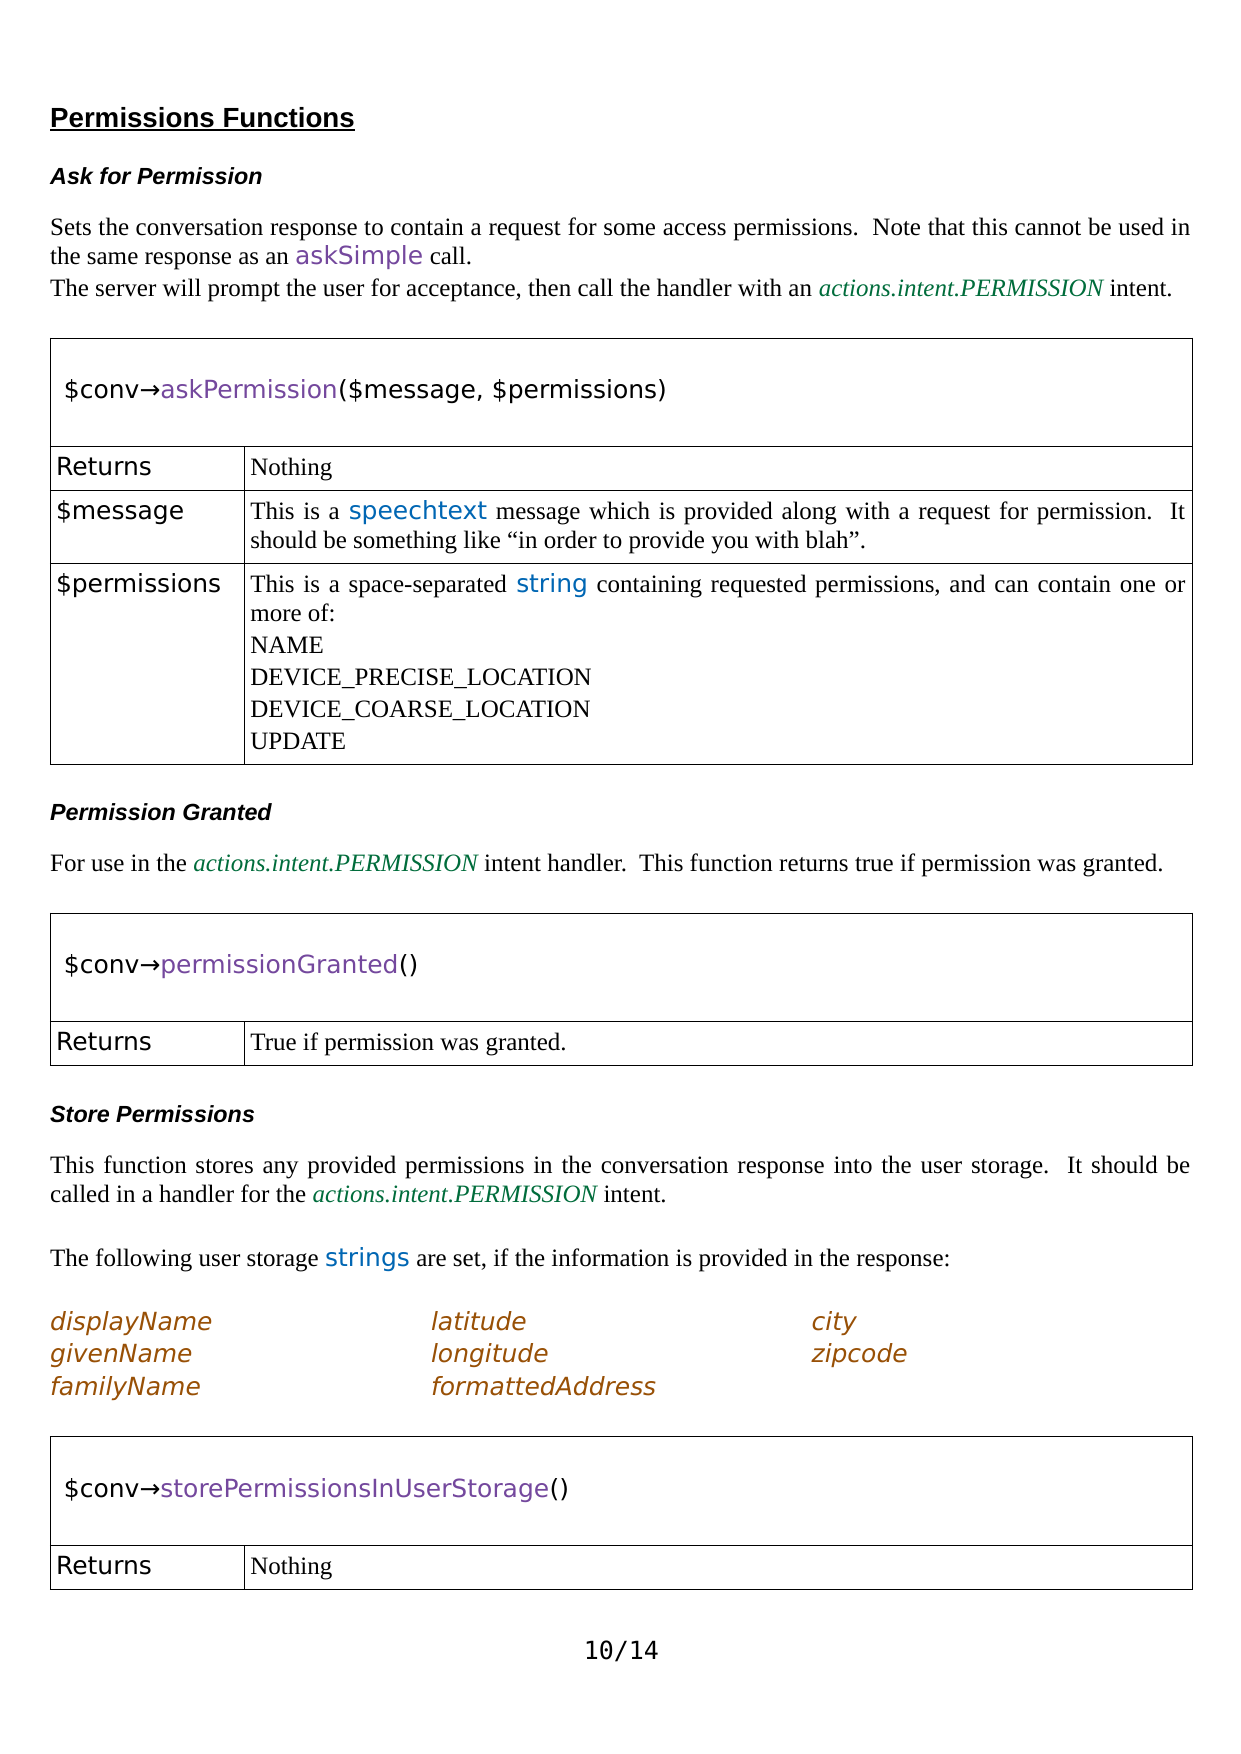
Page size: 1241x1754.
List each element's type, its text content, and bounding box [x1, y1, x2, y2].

text zipcode [811, 1339, 1192, 1369]
subtitle Permission Granted [50, 799, 1192, 826]
text city [811, 1307, 1192, 1336]
table_cell Returns [51, 447, 244, 490]
table_cell Nothing [245, 447, 1192, 490]
table_cell This is a space-separated string containing requested permissions, and can contain one or more of: NAME DEVICE_PRECISE_LOCATION DEVICE_COARSE_LOCATION UPDATE [245, 564, 1192, 764]
table_cell True if permission was granted. [245, 1022, 1192, 1065]
text givenName [50, 1339, 431, 1369]
text For use in the actions.intent.PERMISSION intent handler. This function returns true if permission was granted. [50, 848, 1192, 877]
text longitude [431, 1339, 811, 1369]
table_cell $permissions [51, 564, 244, 764]
table_cell Returns [51, 1546, 244, 1589]
table_cell $message [51, 491, 244, 563]
text familyName [50, 1372, 431, 1401]
table_header $conv→askPermission($message, $permissions) [51, 339, 1192, 446]
table_header $conv→storePermissionsInUserStorage() [51, 1437, 1192, 1545]
subtitle Store Permissions [50, 1100, 1192, 1127]
subtitle Ask for Permission [50, 163, 1192, 189]
table_cell Nothing [245, 1546, 1192, 1589]
text The server will prompt the user for acceptance, then call the handler with an actions.intent.PERMISSION intent. [50, 273, 1192, 302]
text The following user storage strings are set, if the information is provided in the response: [50, 1243, 1192, 1272]
table_cell Returns [51, 1022, 244, 1065]
text displayName [50, 1307, 431, 1336]
table_cell This is a speechtext message which is provided along with a request for permission. It should be something like “in order to provide you with blah”. [245, 491, 1192, 563]
table_header $conv→permissionGranted() [51, 914, 1192, 1021]
text This function stores any provided permissions in the conversation response into the user storage. It should be called in a handler for the actions.intent.PERMISSION intent. [50, 1150, 1192, 1207]
subtitle Permissions Functions [50, 102, 1192, 133]
text formattedAddress [431, 1372, 811, 1401]
text Sets the conversation response to contain a request for some access permissions. Note that this cannot be used in the same response as an askSimple call. [50, 212, 1192, 270]
text latitude [431, 1307, 811, 1336]
